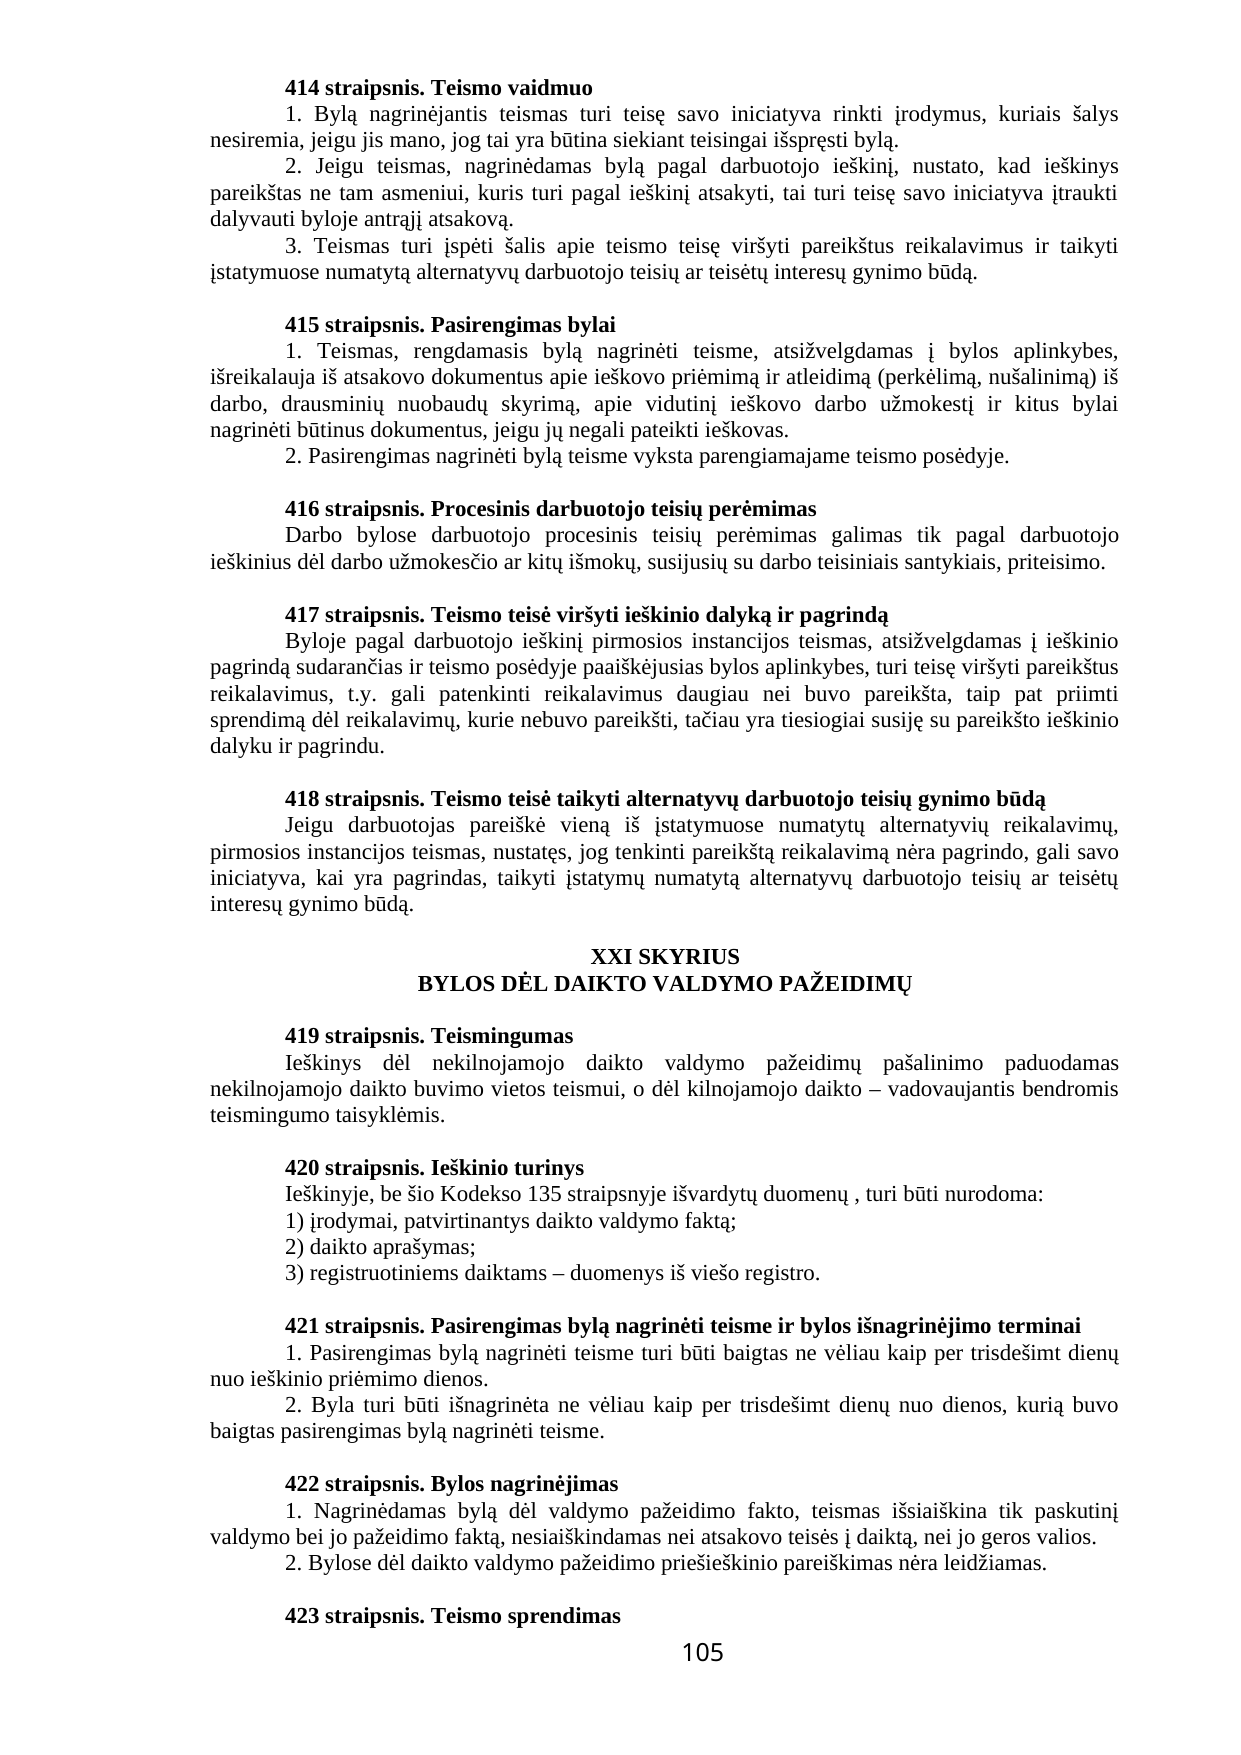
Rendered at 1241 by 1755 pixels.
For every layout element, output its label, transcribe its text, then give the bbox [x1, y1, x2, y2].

text 414 straipsnis. Teismo vaidmuo [210, 73, 1120, 100]
text 1. Teismas, rengdamasis bylą nagrinėti teisme, atsižvelgdamas į bylos aplinkybes, išreikalauja iš atsakovo dokumentus apie ieškovo priėmimą ir atleidimą (perkėlimą, nušalinimą) iš darbo, drausminių nuobaudų skyrimą, apie vidutinį ieškovo darbo užmokestį ir kitus bylai nagrinėti būtinus dokumentus, jeigu jų negali pateikti ieškovas. [210, 337, 1120, 442]
text 419 straipsnis. Teismingumas [210, 1022, 1120, 1049]
text 2. Byla turi būti išnagrinėta ne vėliau kaip per trisdešimt dienų nuo dienos, kurią buvo baigtas pasirengimas bylą nagrinėti teisme. [210, 1391, 1120, 1444]
text 416 straipsnis. Procesinis darbuotojo teisių perėmimas [210, 495, 1120, 522]
text 1) įrodymai, patvirtinantys daikto valdymo faktą; [210, 1207, 1120, 1233]
text 421 straipsnis. Pasirengimas bylą nagrinėti teisme ir bylos išnagrinėjimo terminai [285, 1312, 1120, 1338]
subtitle XXI SKYRIUS [210, 943, 1120, 969]
text 415 straipsnis. Pasirengimas bylai [210, 311, 1120, 337]
text Jeigu darbuotojas pareiškė vieną iš įstatymuose numatytų alternatyvių reikalavimų, pirmosios instancijos teismas, nustatęs, jog tenkinti pareikštą reikalavimą nėra pagrindo, gali savo iniciatyva, kai yra pagrindas, taikyti įstatymų numatytą alternatyvų darbuotojo teisių ar teisėtų interesų gynimo būdą. [210, 811, 1120, 917]
text 3) registruotiniems daiktams – duomenys iš viešo registro. [210, 1259, 1120, 1286]
text Byloje pagal darbuotojo ieškinį pirmosios instancijos teismas, atsižvelgdamas į ieškinio pagrindą sudarančias ir teismo posėdyje paaiškėjusias bylos aplinkybes, turi teisę viršyti pareikštus reikalavimus, t.y. gali patenkinti reikalavimus daugiau nei buvo pareikšta, taip pat priimti sprendimą dėl reikalavimų, kurie nebuvo pareikšti, tačiau yra tiesiogiai susiję su pareikšto ieškinio dalyku ir pagrindu. [210, 627, 1120, 759]
text Ieškinys dėl nekilnojamojo daikto valdymo pažeidimų pašalinimo paduodamas nekilnojamojo daikto buvimo vietos teismui, o dėl kilnojamojo daikto – vadovaujantis bendromis teismingumo taisyklėmis. [210, 1049, 1120, 1128]
text Darbo bylose darbuotojo procesinis teisių perėmimas galimas tik pagal darbuotojo ieškinius dėl darbo užmokesčio ar kitų išmokų, susijusių su darbo teisiniais santykiais, priteisimo. [210, 522, 1120, 574]
text 2. Pasirengimas nagrinėti bylą teisme vyksta parengiamajame teismo posėdyje. [210, 442, 1120, 469]
text 1. Bylą nagrinėjantis teismas turi teisę savo iniciatyva rinkti įrodymus, kuriais šalys nesiremia, jeigu jis mano, jog tai yra būtina siekiant teisingai išspręsti bylą. [210, 100, 1120, 153]
text 3. Teismas turi įspėti šalis apie teismo teisę viršyti pareikštus reikalavimus ir taikyti įstatymuose numatytą alternatyvų darbuotojo teisių ar teisėtų interesų gynimo būdą. [210, 232, 1120, 284]
subtitle Bylos dėl DAIKTO valdymo pažeidimų [210, 969, 1120, 996]
text 417 straipsnis. Teismo teisė viršyti ieškinio dalyką ir pagrindą [210, 601, 1120, 627]
text 420 straipsnis. Ieškinio turinys [210, 1154, 1120, 1180]
text 2) daikto aprašymas; [210, 1233, 1120, 1259]
text 1. Pasirengimas bylą nagrinėti teisme turi būti baigtas ne vėliau kaip per trisdešimt dienų nuo ieškinio priėmimo dienos. [210, 1338, 1120, 1391]
text 1. Nagrinėdamas bylą dėl valdymo pažeidimo fakto, teismas išsiaiškina tik paskutinį valdymo bei jo pažeidimo faktą, nesiaiškindamas nei atsakovo teisės į daiktą, nei jo geros valios. [210, 1497, 1120, 1549]
text Ieškinyje, be šio Kodekso 135 straipsnyje išvardytų duomenų , turi būti nurodoma: [210, 1180, 1120, 1207]
text 423 straipsnis. Teismo sprendimas [210, 1602, 1120, 1628]
text 418 straipsnis. Teismo teisė taikyti alternatyvų darbuotojo teisių gynimo būdą [285, 785, 1120, 811]
text 2. Jeigu teismas, nagrinėdamas bylą pagal darbuotojo ieškinį, nustato, kad ieškinys pareikštas ne tam asmeniui, kuris turi pagal ieškinį atsakyti, tai turi teisę savo iniciatyva įtraukti dalyvauti byloje antrąjį atsakovą. [210, 153, 1120, 232]
text 422 straipsnis. Bylos nagrinėjimas [210, 1470, 1120, 1497]
text 2. Bylose dėl daikto valdymo pažeidimo priešieškinio pareiškimas nėra leidžiamas. [210, 1549, 1120, 1576]
